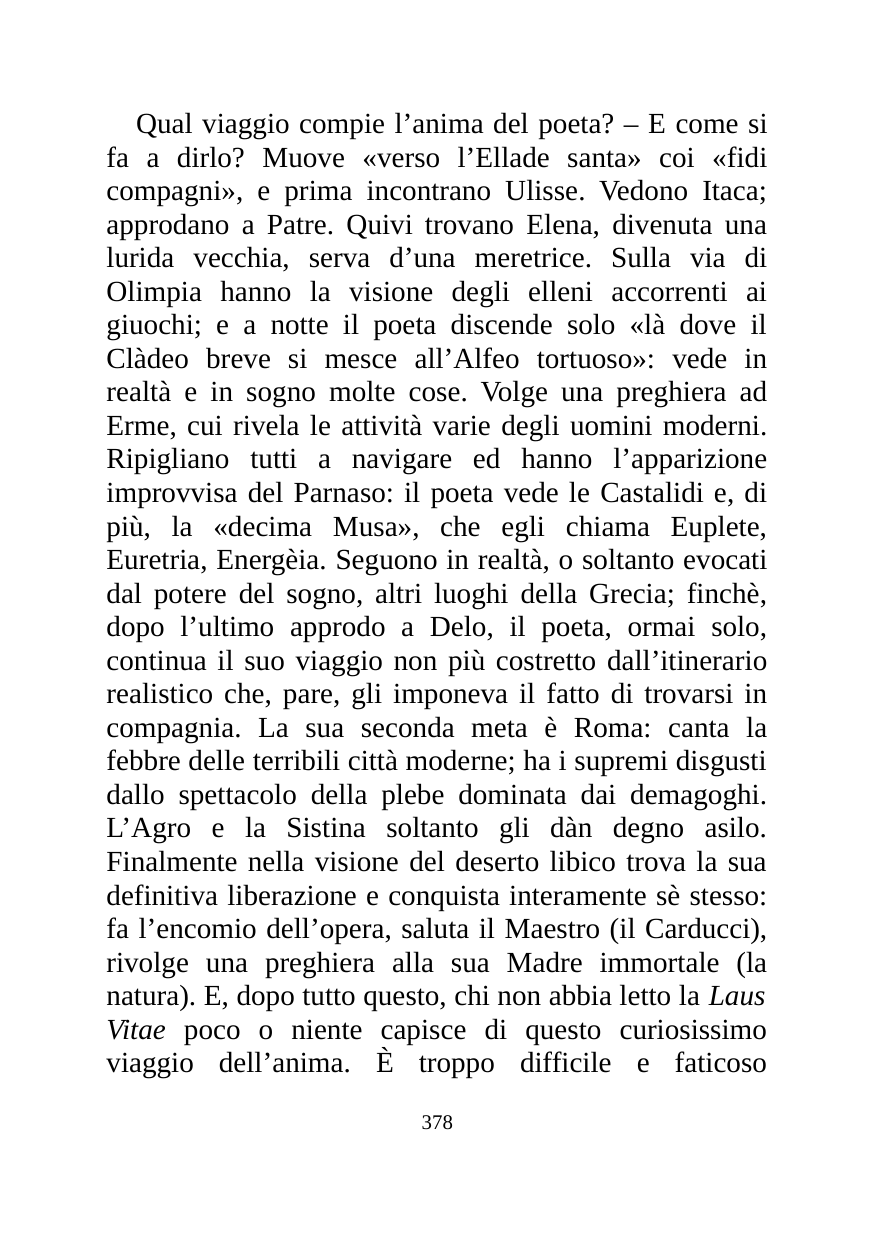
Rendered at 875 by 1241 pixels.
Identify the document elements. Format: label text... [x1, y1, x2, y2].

text Qual viaggio compie l’anima del poeta? – E come si fa a dirlo? Muove «verso l’Ellade santa» coi «fidi compagni», e prima incontrano Ulisse. Vedono Itaca; approdano a Patre. Quivi trovano Elena, divenuta una lurida vecchia, serva d’una meretrice. Sulla via di Olimpia hanno la visione degli elleni accorrenti ai giuochi; e a notte il poeta discende solo «là dove il Clàdeo breve si mesce all’Alfeo tortuoso»: vede in realtà e in sogno molte cose. Volge una preghiera ad Erme, cui rivela le attività varie degli uomini moderni. Ripigliano tutti a navigare ed hanno l’apparizione improvvisa del Parnaso: il poeta vede le Castalidi e, di più, la «decima Musa», che egli chiama Euplete, Euretria, Energèia. Seguono in realtà, o soltanto evocati dal potere del sogno, altri luoghi della Grecia; finchè, dopo l’ultimo approdo a Delo, il poeta, ormai solo, continua il suo viaggio non più costretto dall’itinerario realistico che, pare, gli imponeva il fatto di trovarsi in compagnia. La sua seconda meta è Roma: canta la febbre delle terribili città moderne; ha i supremi disgusti dallo spettacolo della plebe dominata dai demagoghi. L’Agro e la Sistina soltanto gli dàn degno asilo. Finalmente nella visione del deserto libico trova la sua definitiva liberazione e conquista interamente sè stesso: fa l’encomio dell’opera, saluta il Maestro (il Carducci), rivolge una preghiera alla sua Madre immortale (la natura). E, dopo tutto questo, chi non abbia letto la Laus Vitae poco o niente capisce di questo curiosissimo viaggio dell’anima. È troppo difficile e faticoso [106, 106, 768, 1079]
